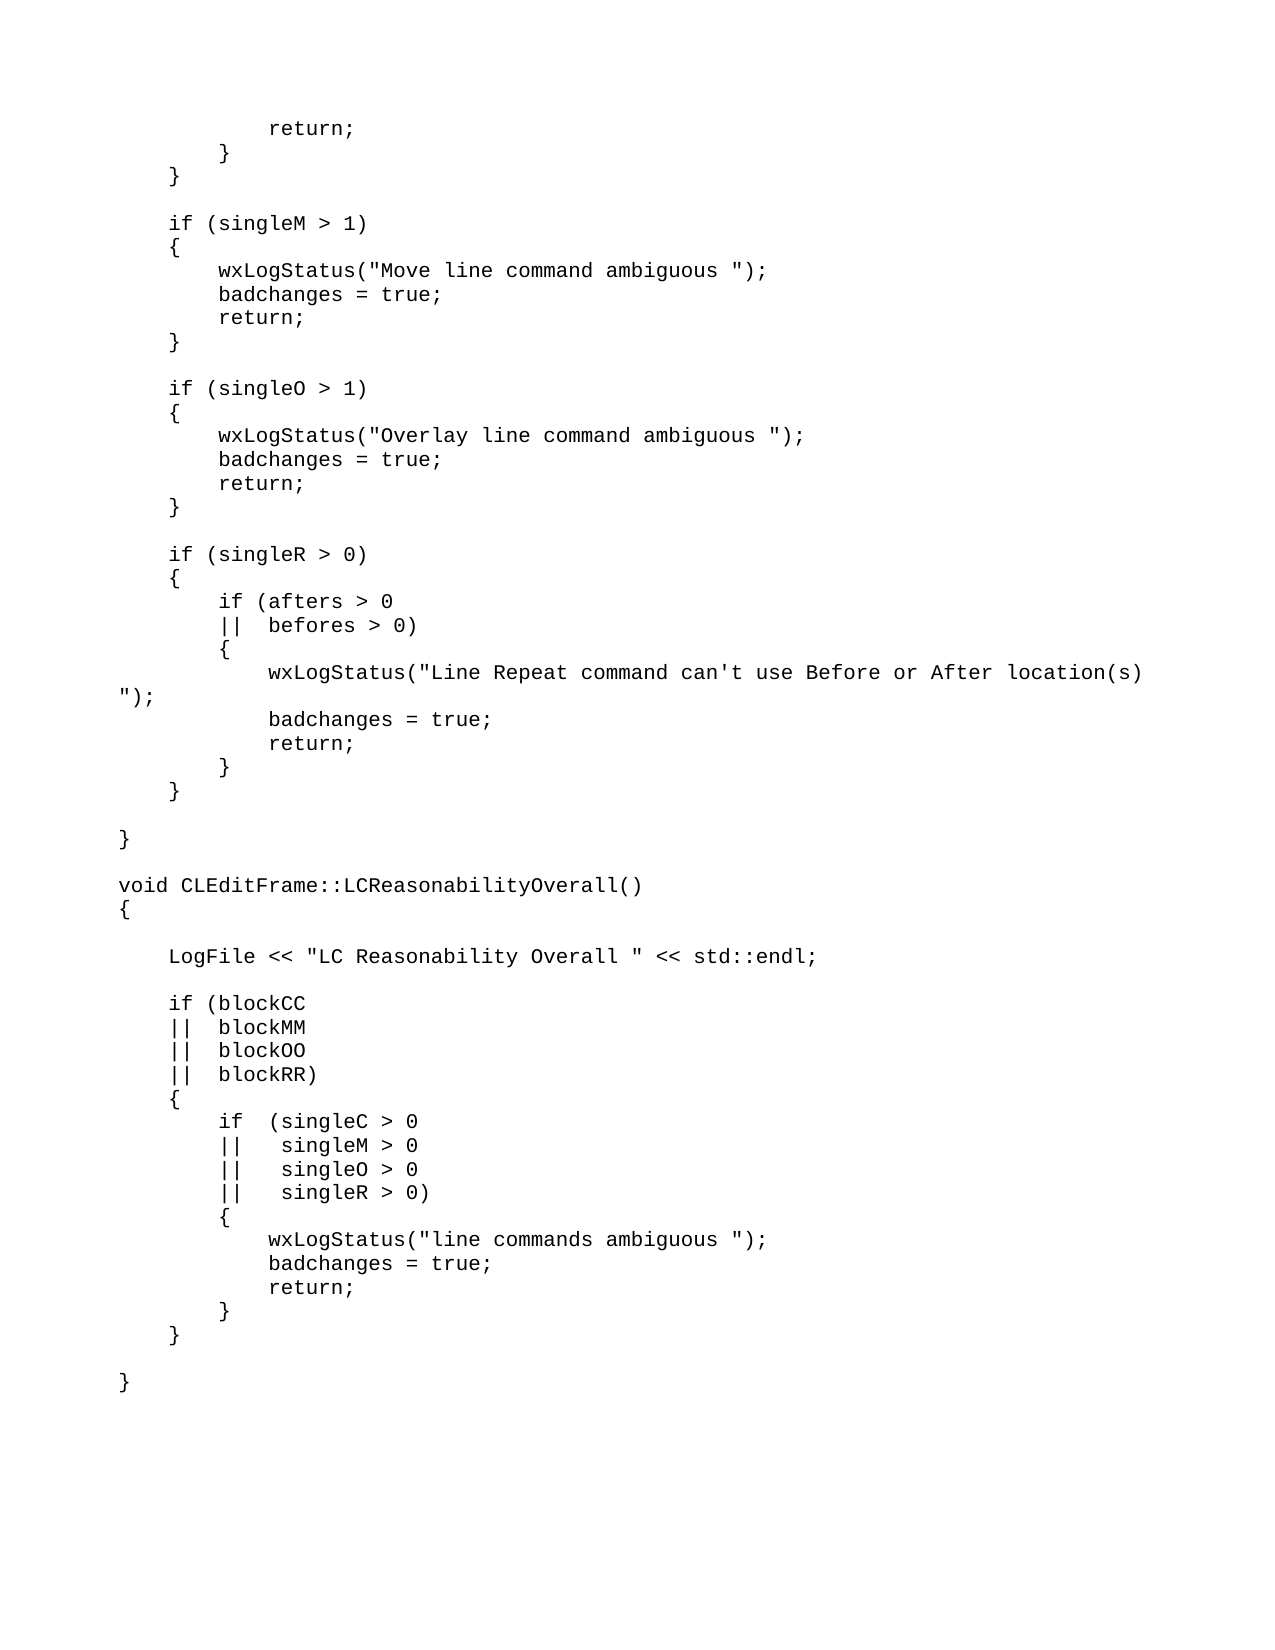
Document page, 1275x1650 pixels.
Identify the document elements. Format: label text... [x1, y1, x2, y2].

text { [118, 567, 1157, 591]
text if (singleR > 0) [118, 544, 1157, 567]
text badchanges = true; [118, 1253, 1157, 1277]
text wxLogStatus("Overlay line command ambiguous "); [118, 426, 1157, 449]
text } [118, 1371, 1157, 1395]
text return; [118, 733, 1157, 757]
text { [118, 898, 1157, 922]
text if (singleM > 1) [118, 213, 1157, 236]
text } [118, 496, 1157, 520]
text { [118, 1206, 1157, 1229]
text } [118, 1324, 1157, 1348]
text { [118, 1088, 1157, 1111]
text wxLogStatus("Line Repeat command can't use Before or After location(s) "); [118, 662, 1157, 709]
text } [118, 142, 1157, 165]
text } [118, 165, 1157, 189]
text if (singleO > 1) [118, 378, 1157, 402]
text if (afters > 0 [118, 591, 1157, 615]
text || singleO > 0 [118, 1158, 1157, 1182]
text || singleR > 0) [118, 1182, 1157, 1206]
text if (blockCC [118, 993, 1157, 1017]
text return; [118, 1277, 1157, 1300]
text { [118, 236, 1157, 260]
text return; [118, 118, 1157, 142]
text badchanges = true; [118, 709, 1157, 733]
text return; [118, 307, 1157, 331]
text } [118, 1300, 1157, 1324]
text || blockRR) [118, 1064, 1157, 1088]
text { [118, 402, 1157, 426]
text void CLEditFrame::LCReasonabilityOverall() [118, 875, 1157, 898]
text wxLogStatus("line commands ambiguous "); [118, 1229, 1157, 1253]
text || singleM > 0 [118, 1135, 1157, 1158]
text } [118, 331, 1157, 354]
text { [118, 638, 1157, 662]
text LogFile << "LC Reasonability Overall " << std::endl; [118, 946, 1157, 969]
text badchanges = true; [118, 449, 1157, 473]
text } [118, 780, 1157, 804]
text || blockMM [118, 1017, 1157, 1040]
text badchanges = true; [118, 284, 1157, 307]
text || blockOO [118, 1040, 1157, 1064]
text } [118, 827, 1157, 851]
text wxLogStatus("Move line command ambiguous "); [118, 260, 1157, 284]
text } [118, 757, 1157, 780]
text return; [118, 473, 1157, 496]
text if (singleC > 0 [118, 1111, 1157, 1135]
text || befores > 0) [118, 615, 1157, 638]
